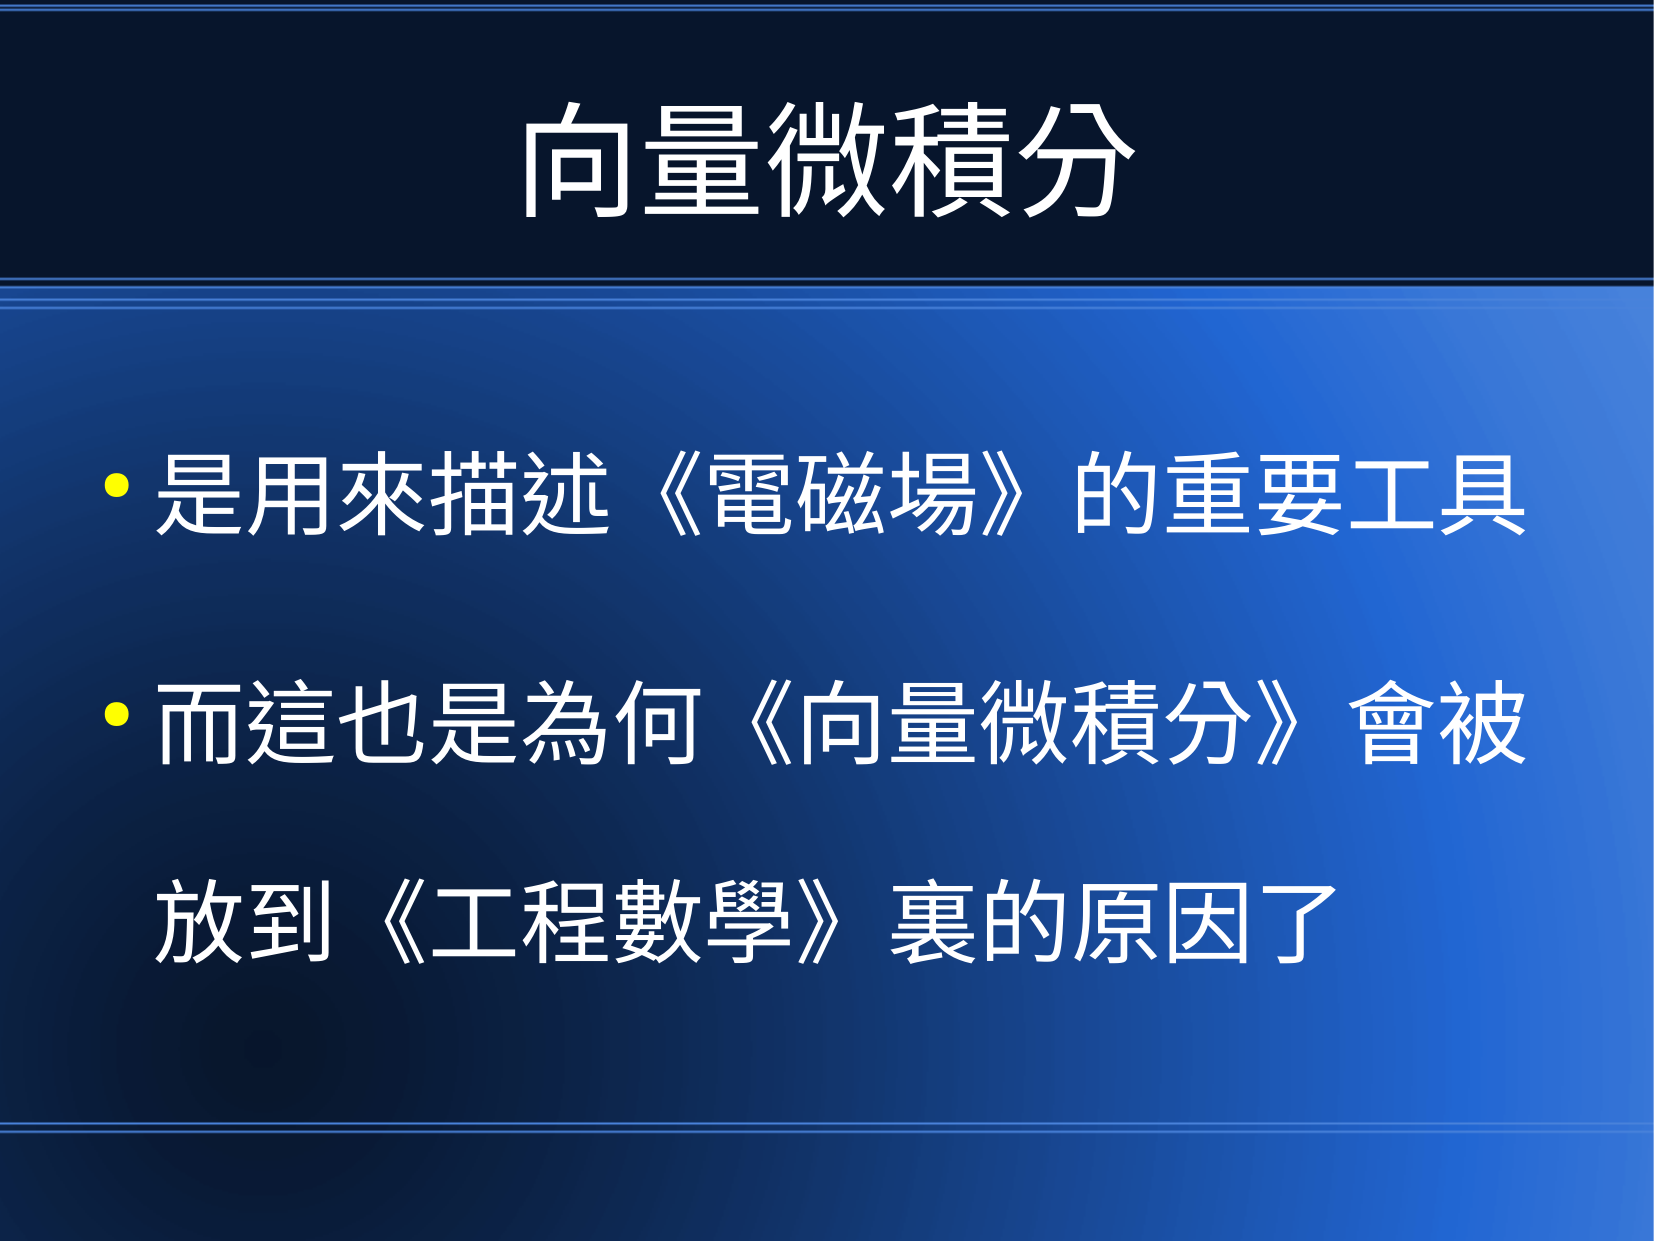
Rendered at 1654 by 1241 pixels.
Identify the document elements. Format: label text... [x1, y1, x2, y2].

list 是用來描述《電磁場》的重要工具 而這也是為何《向量微積分》會被放到《工程數學》裏的原因了 [82, 355, 1571, 1241]
picture [0, 0, 1654, 1241]
title 向量微積分 [82, 49, 1571, 257]
